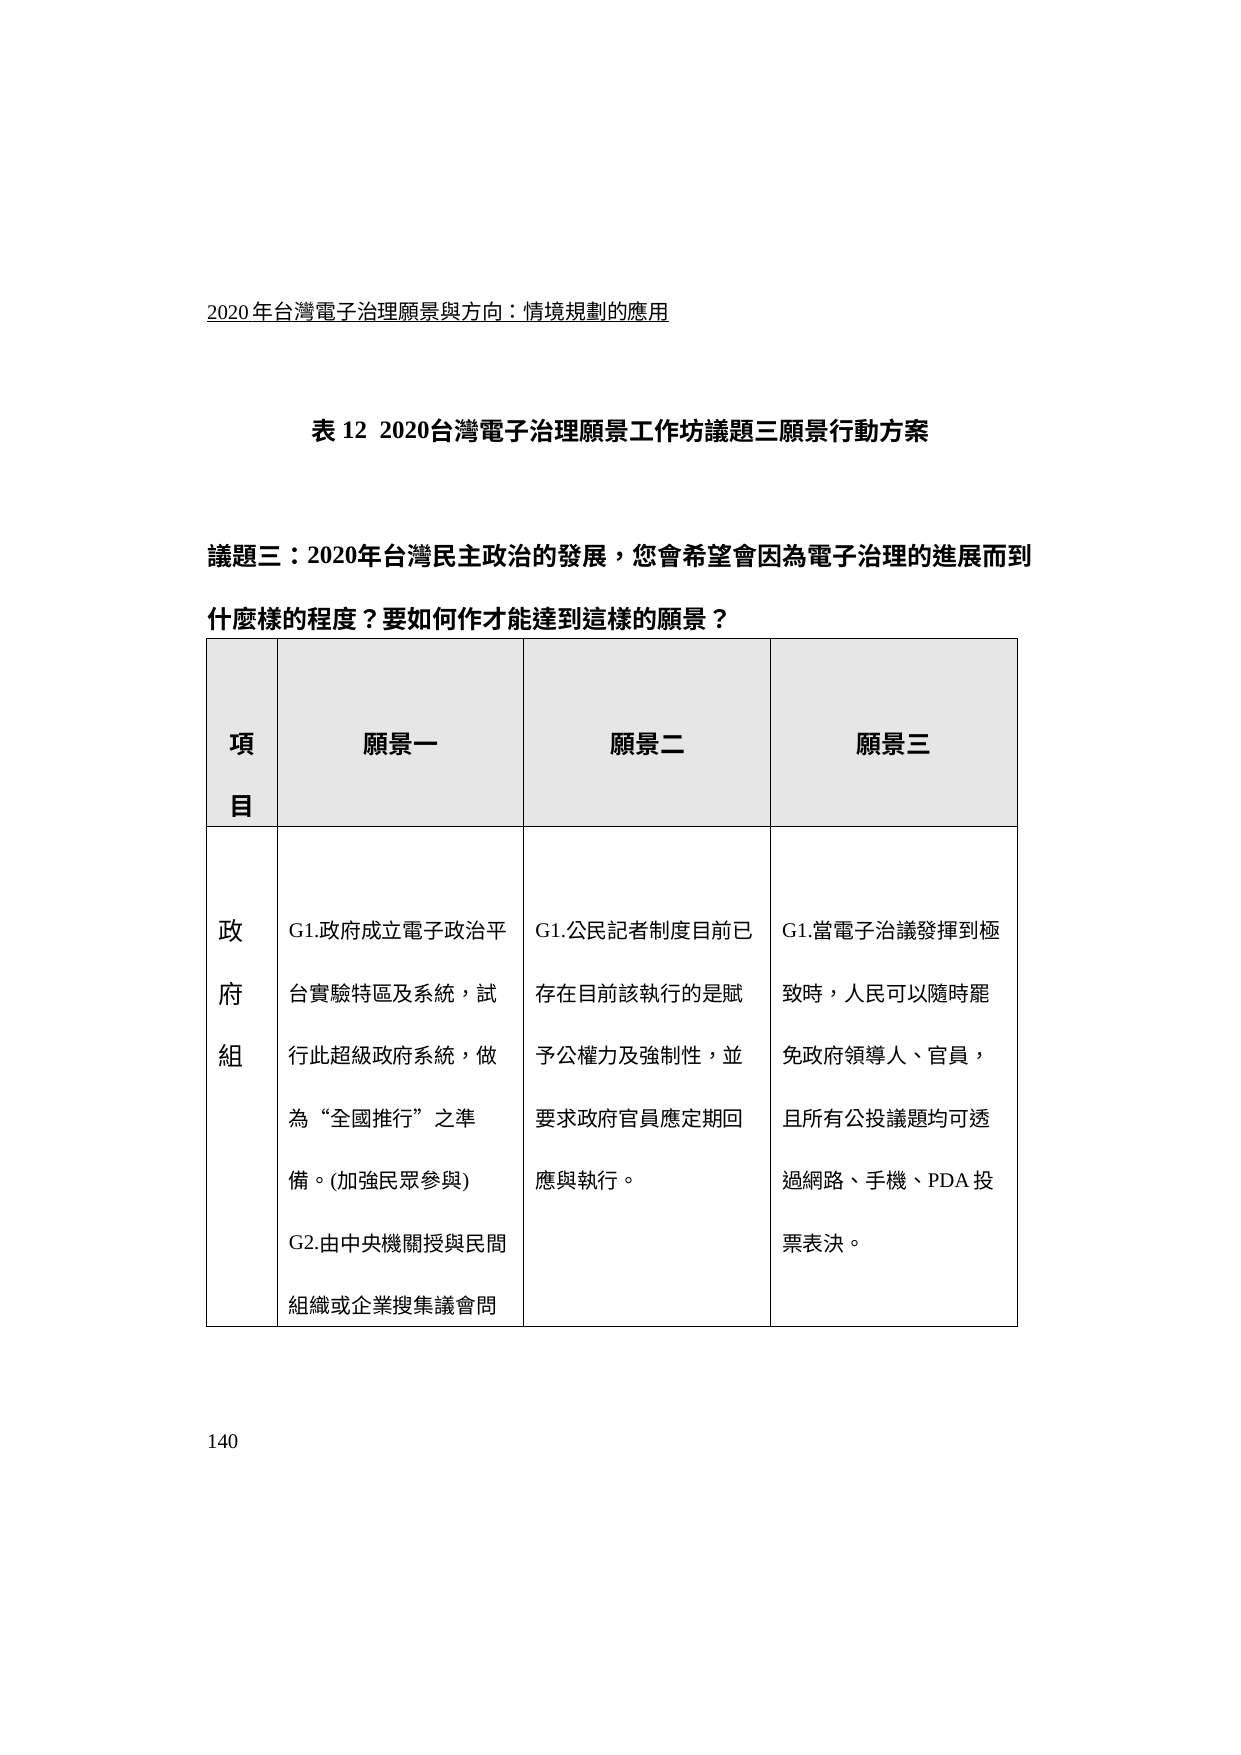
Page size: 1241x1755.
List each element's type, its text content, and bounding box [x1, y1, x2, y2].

text 表 12 2020台灣電子治理願景工作坊議題三願景行動方案 [207, 388, 1033, 451]
table_header 願景二 [524, 639, 770, 826]
table_cell 政 府 組 [207, 827, 277, 1326]
table_cell G1.公民記者制度目前已存在目前該執行的是賦予公權力及強制性，並要求政府官員應定期回應與執行。 [524, 827, 770, 1326]
table_cell G1.政府成立電子政治平台實驗特區及系統，試行此超級政府系統，做為“全國推行”之準備。(加強民眾參與) G2.由中央機關授與民間組織或企業搜集議會問 [278, 827, 523, 1326]
table_header 項目 [207, 639, 277, 826]
table_cell G1.當電子治議發揮到極致時，人民可以隨時罷免政府領導人、官員，且所有公投議題均可透過網路、手機、PDA投票表決。 [771, 827, 1017, 1326]
table_header 願景一 [278, 639, 523, 826]
text 議題三：2020年台灣民主政治的發展，您會希望會因為電子治理的進展而到什麼樣的程度？要如何作才能達到這樣的願景？ [207, 513, 1033, 638]
table_header 願景三 [771, 639, 1017, 826]
